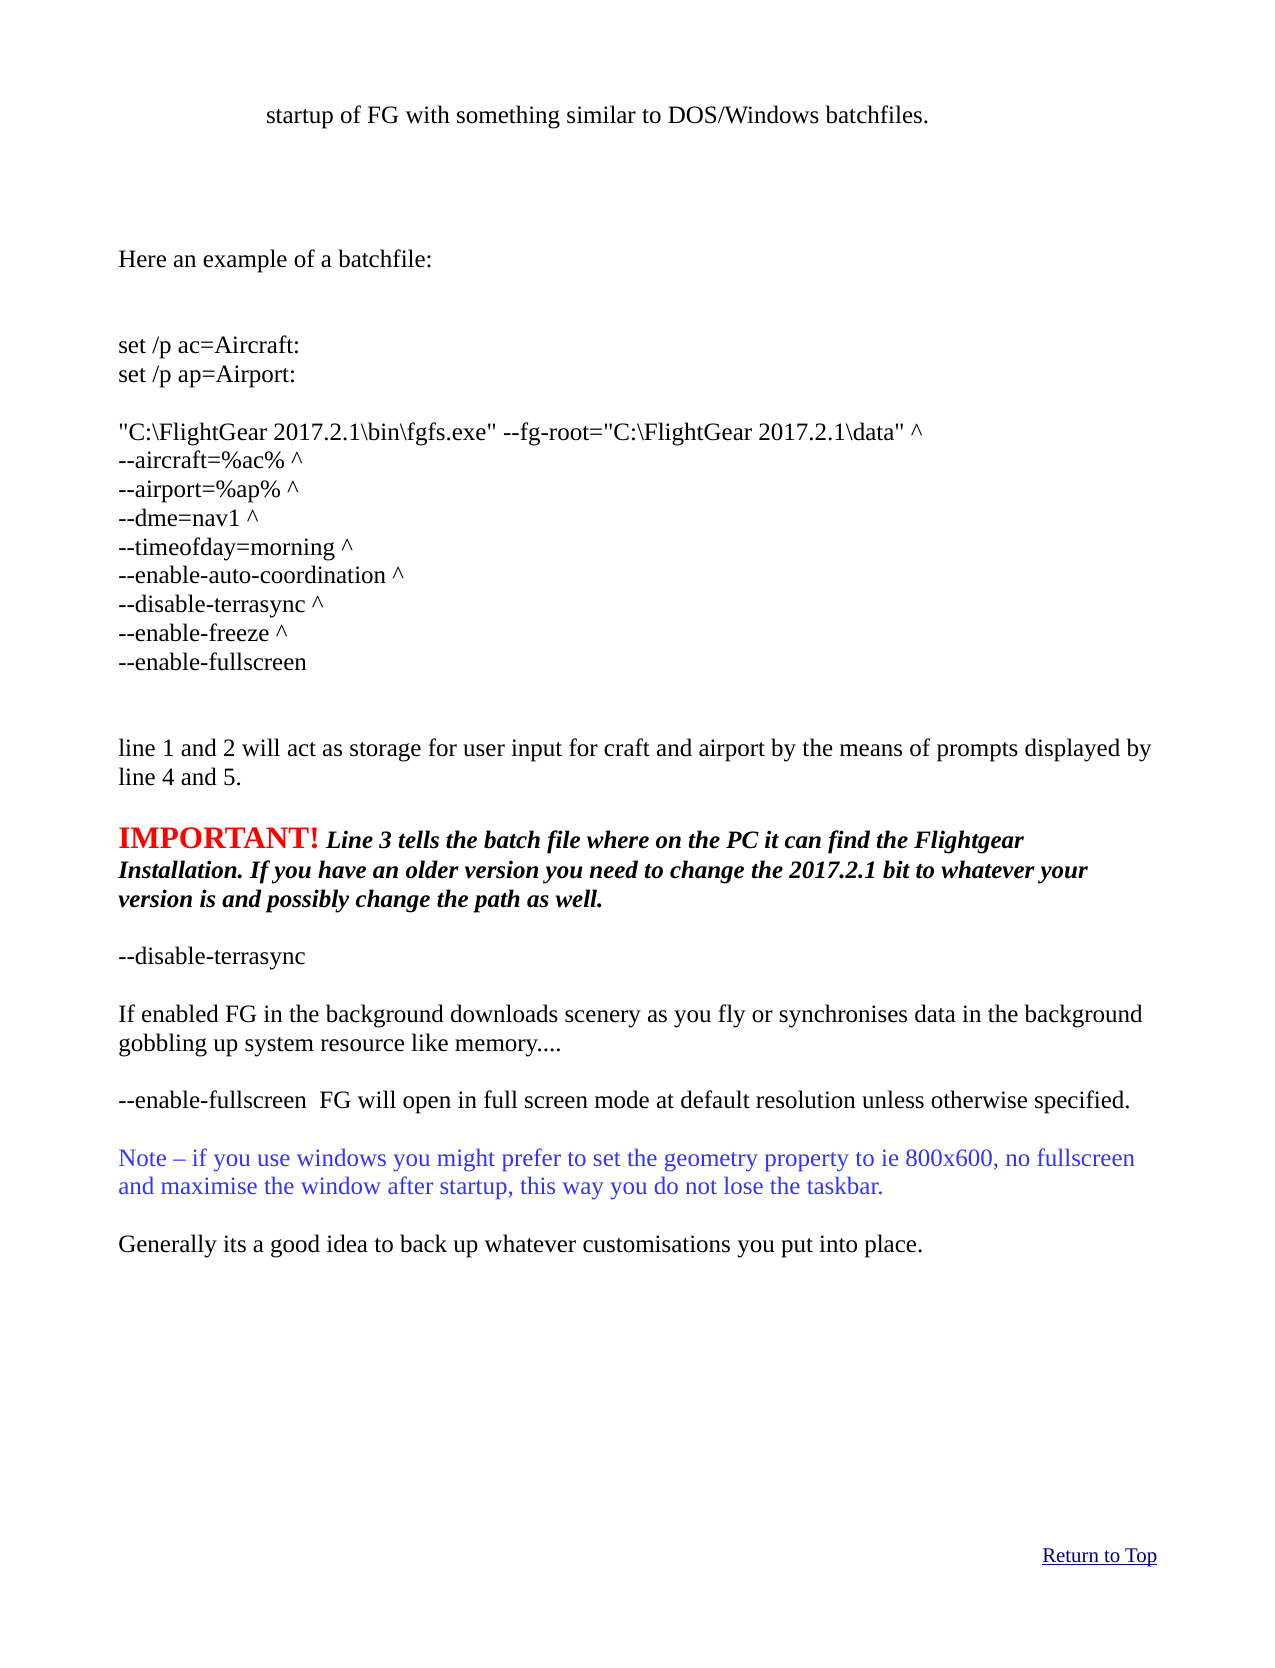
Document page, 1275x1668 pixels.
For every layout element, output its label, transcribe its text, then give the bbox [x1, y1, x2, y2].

text startup of FG with something similar to DOS/Windows batchfiles. [118, 100, 1157, 129]
text "C:\FlightGear 2017.2.1\bin\fgfs.exe" --fg-root="C:\FlightGear 2017.2.1\data" ^ [118, 417, 1157, 445]
text IMPORTANT! Line 3 tells the batch file where on the PC it can find the Flightgear Installation. If you have an older version you need to change the 2017.2.1 bit to whatever your version is and possibly change the path as well. [118, 819, 1157, 913]
text --disable-terrasync [118, 941, 1157, 970]
text --enable-fullscreen FG will open in full screen mode at default resolution unless otherwise specified. [118, 1085, 1157, 1114]
text --enable-fullscreen [118, 647, 1157, 675]
text set /p ac=Aircraft: [118, 330, 1157, 359]
text --enable-freeze ^ [118, 618, 1157, 647]
text Here an example of a batchfile: [118, 244, 1157, 273]
text Note – if you use windows you might prefer to set the geometry property to ie 800x600, no fullscreen and maximise the window after startup, this way you do not lose the taskbar. [118, 1143, 1157, 1200]
text --airport=%ap% ^ [118, 474, 1157, 503]
text --disable-terrasync ^ [118, 589, 1157, 618]
text --enable-auto-coordination ^ [118, 560, 1157, 589]
text --aircraft=%ac% ^ [118, 445, 1157, 474]
text set /p ap=Airport: [118, 359, 1157, 388]
text --dme=nav1 ^ [118, 503, 1157, 532]
text If enabled FG in the background downloads scenery as you fly or synchronises data in the background gobbling up system resource like memory.... [118, 999, 1157, 1056]
text Generally its a good idea to back up whatever customisations you put into place. [118, 1229, 1157, 1258]
text --timeofday=morning ^ [118, 532, 1157, 560]
text line 1 and 2 will act as storage for user input for craft and airport by the means of prompts displayed by line 4 and 5. [118, 733, 1157, 790]
